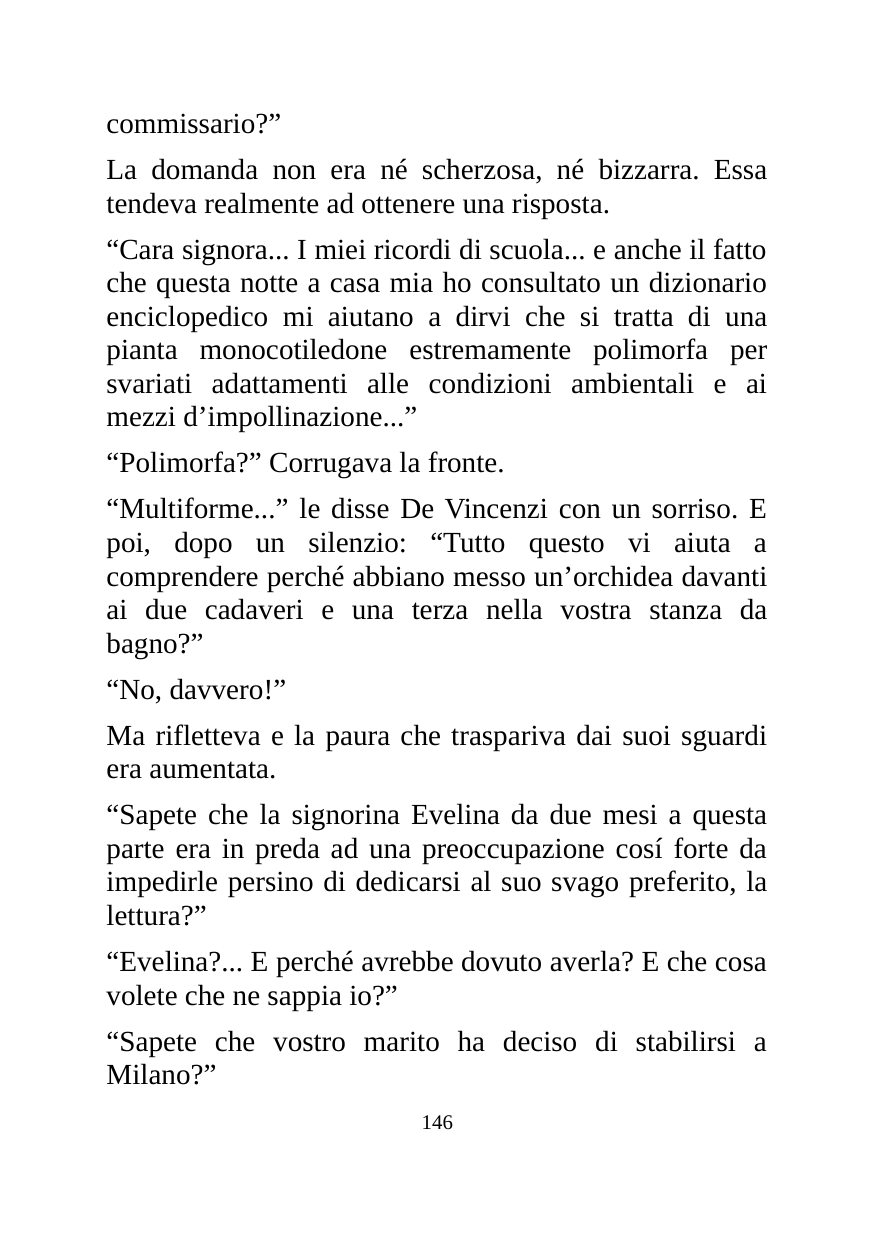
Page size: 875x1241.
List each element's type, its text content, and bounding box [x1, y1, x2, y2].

text commissario?” [106, 106, 768, 140]
text “No, davvero!” [106, 672, 768, 705]
text “Polimorfa?” Corrugava la fronte. [106, 446, 768, 479]
text “Sapete che la signorina Evelina da due mesi a questa parte era in preda ad una preoccupazione cosí forte da impedirle persino di dedicarsi al suo svago preferito, la lettura?” [106, 797, 768, 932]
text “Evelina?... E perché avrebbe dovuto averla? E che cosa volete che ne sappia io?” [106, 944, 768, 1011]
text “Multiforme...” le disse De Vincenzi con un sorriso. E poi, dopo un silenzio: “Tutto questo vi aiuta a comprendere perché abbiano messo un’orchidea davanti ai due cadaveri e una terza nella vostra stanza da bagno?” [106, 492, 768, 659]
text Ma rifletteva e la paura che traspariva dai suoi sguardi era aumentata. [106, 718, 768, 785]
text “Sapete che vostro marito ha deciso di stabilirsi a Milano?” [106, 1024, 768, 1091]
text “Cara signora... I miei ricordi di scuola... e anche il fatto che questa notte a casa mia ho consultato un dizionario enciclopedico mi aiutano a dirvi che si tratta di una pianta monocotiledone estremamente polimorfa per svariati adattamenti alle condizioni ambientali e ai mezzi d’impollinazione...” [106, 232, 768, 433]
text La domanda non era né scherzosa, né bizzarra. Essa tendeva realmente ad ottenere una risposta. [106, 152, 768, 219]
